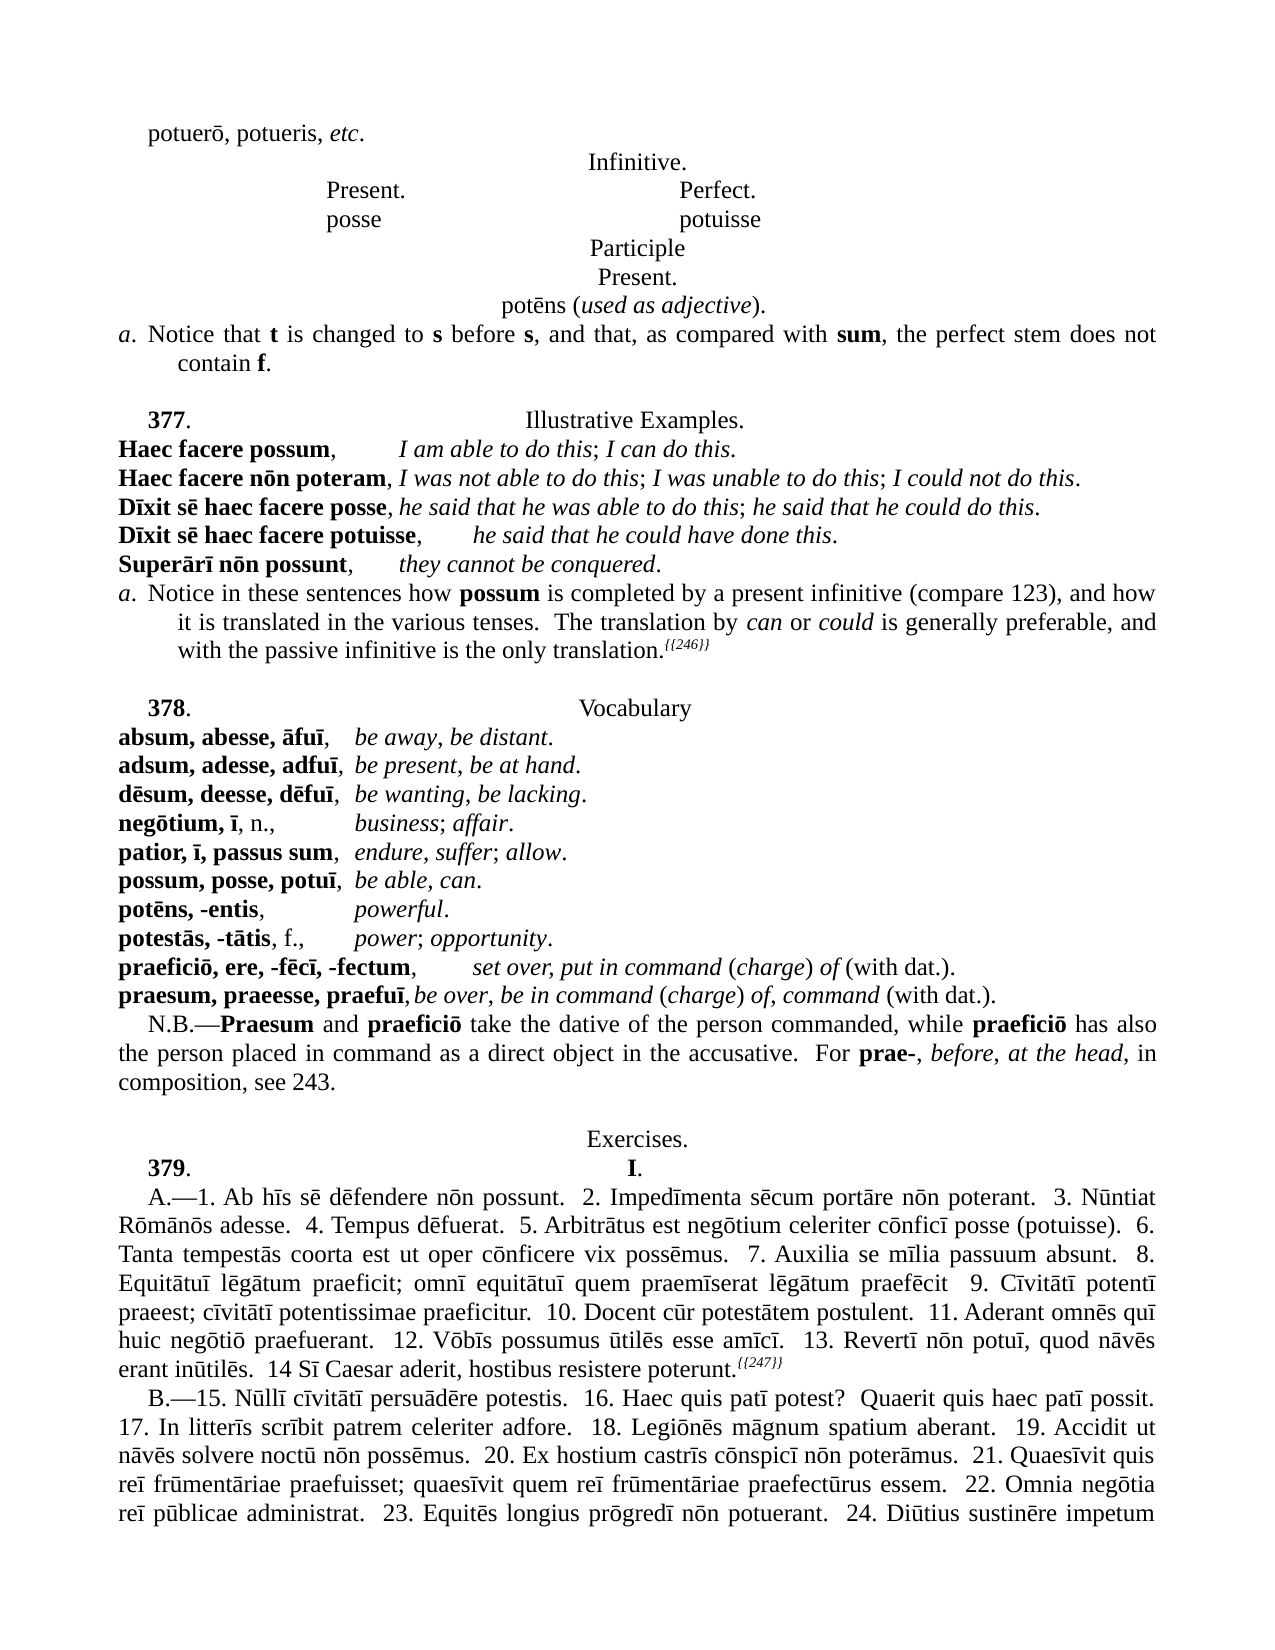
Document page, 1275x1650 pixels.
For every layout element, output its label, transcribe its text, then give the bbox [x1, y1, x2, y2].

text Haec facere nōn poteram, I was not able to do this; I was unable to do this; I could not do this. [118, 463, 1157, 492]
text Dīxit sē haec facere potuisse, he said that he could have done this. [118, 521, 1157, 549]
text posse potuisse [118, 204, 1157, 233]
text 377. Illustrative Examples. [118, 406, 1157, 434]
text adsum, adesse, adfuī, be present, be at hand. [118, 751, 1157, 779]
text Present. [118, 262, 1157, 291]
text negōtium, ī, n., business; affair. [118, 808, 1157, 837]
text potestās, -tātis, f., power; opportunity. [118, 923, 1157, 952]
text a. Notice that t is changed to s before s, and that, as compared with sum, the perfect stem does not contain f. [118, 319, 1157, 377]
text potēns (used as adjective). [118, 291, 1157, 319]
text praesum, praeesse, praefuī, be over, be in command (charge) of, command (with dat.). [118, 981, 1157, 1009]
text potuerō, potueris, etc. [118, 118, 1157, 147]
text 378. Vocabulary [118, 693, 1157, 722]
text A.—1. Ab hīs sē dēfendere nōn possunt. 2. Impedīmenta sēcum portāre nōn poterant. 3. Nūntiat Rōmānōs adesse. 4. Tempus dēfuerat. 5. Arbitrātus est negōtium celeriter cōnficī posse (potuisse). 6. Tanta tempestās coorta est ut oper cōnficere vix possēmus. 7. Auxilia se mīlia passuum absunt. 8. Equitātuī lēgātum praeficit; omnī equitātuī quem praemīserat lēgātum praefēcit 9. Cīvitātī potentī praeest; cīvitātī potentissimae praeficitur. 10. Docent cūr potestātem postulent. 11. Aderant omnēs quī huic negōtiō praefuerant. 12. Vōbīs possumus ūtilēs esse amīcī. 13. Revertī nōn potuī, quod nāvēs erant inūtilēs. 14 Sī Caesar aderit, hostibus resistere poterunt.{{247}} [118, 1182, 1157, 1383]
text Present. Perfect. [118, 176, 1157, 204]
text Participle [118, 233, 1157, 262]
text praeficiō, ere, -fēcī, -fectum, set over, put in command (charge) of (with dat.). [118, 952, 1157, 981]
text Haec facere possum, I am able to do this; I can do this. [118, 434, 1157, 463]
text absum, abesse, āfuī, be away, be distant. [118, 722, 1157, 751]
text possum, posse, potuī, be able, can. [118, 866, 1157, 894]
text Exercises. [118, 1124, 1157, 1153]
text 379. I. [118, 1153, 1157, 1182]
text Dīxit sē haec facere posse, he said that he was able to do this; he said that he could do this. [118, 492, 1157, 521]
text potēns, -entis, powerful. [118, 894, 1157, 923]
text Superārī nōn possunt, they cannot be conquered. [118, 549, 1157, 578]
text B.—15. Nūllī cīvitātī persuādēre potestis. 16. Haec quis patī potest? Quaerit quis haec patī possit. 17. In litterīs scrībit patrem celeriter adfore. 18. Legiōnēs māgnum spatium aberant. 19. Accidit ut nāvēs solvere noctū nōn possēmus. 20. Ex hostium castrīs cōnspicī nōn poterāmus. 21. Quaesīvit quis reī frūmentāriae praefuisset; quaesīvit quem reī frūmentāriae praefectūrus essem. 22. Omnia negōtia reī pūblicae administrat. 23. Equitēs longius prōgredī nōn potuerant. 24. Diūtius sustinēre impetum [118, 1383, 1157, 1527]
text Infinitive. [118, 147, 1157, 176]
text dēsum, deesse, dēfuī, be wanting, be lacking. [118, 779, 1157, 808]
text a. Notice in these sentences how possum is completed by a present infinitive (compare 123), and how it is translated in the various tenses. The translation by can or could is generally preferable, and with the passive infinitive is the only translation.{{246}} [118, 578, 1157, 664]
text patior, ī, passus sum, endure, suffer; allow. [118, 837, 1157, 866]
text N.B.—Praesum and praeficiō take the dative of the person commanded, while praeficiō has also the person placed in command as a direct object in the accusative. For prae-, before, at the head, in composition, see 243. [118, 1009, 1157, 1096]
